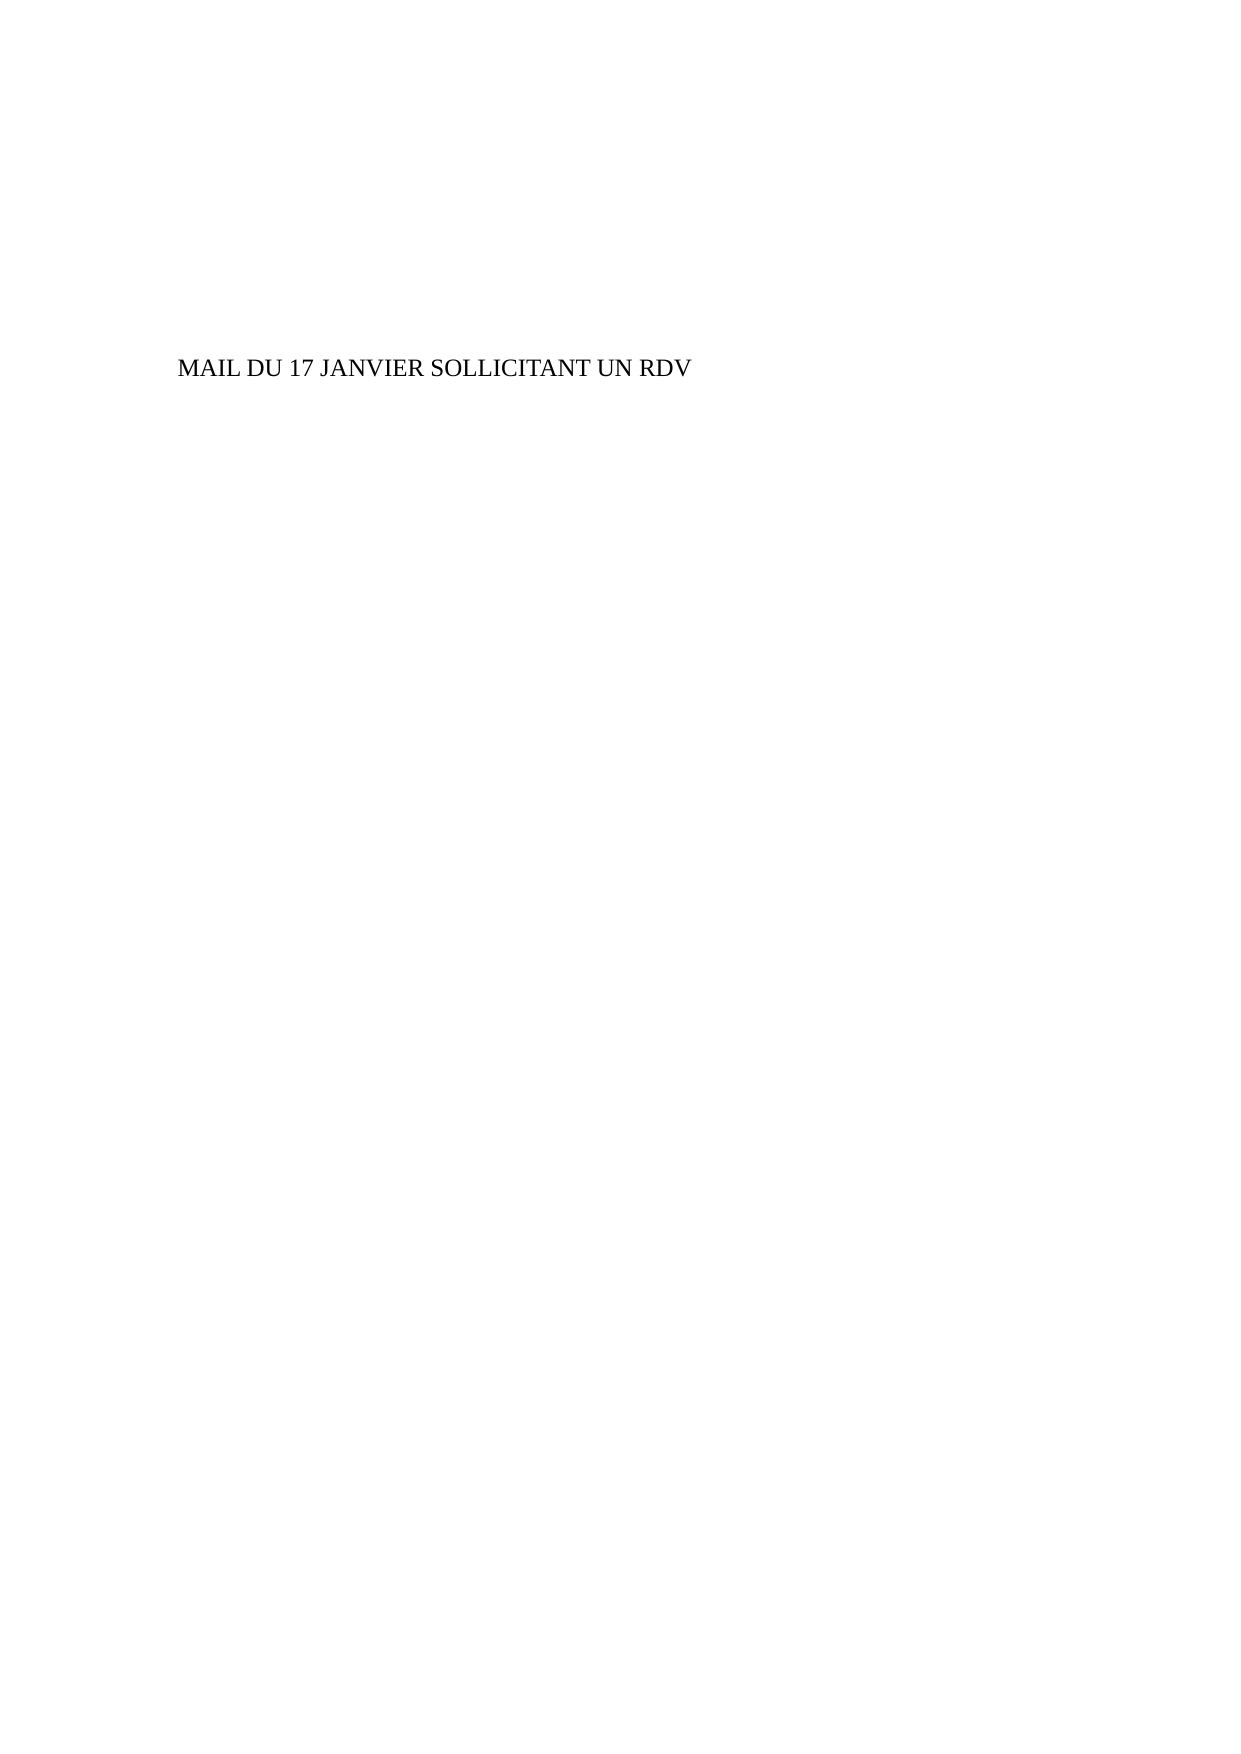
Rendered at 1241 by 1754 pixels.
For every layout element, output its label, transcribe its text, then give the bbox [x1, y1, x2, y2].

text MAIL DU 17 JANVIER SOLLICITANT UN RDV [177, 353, 1063, 382]
